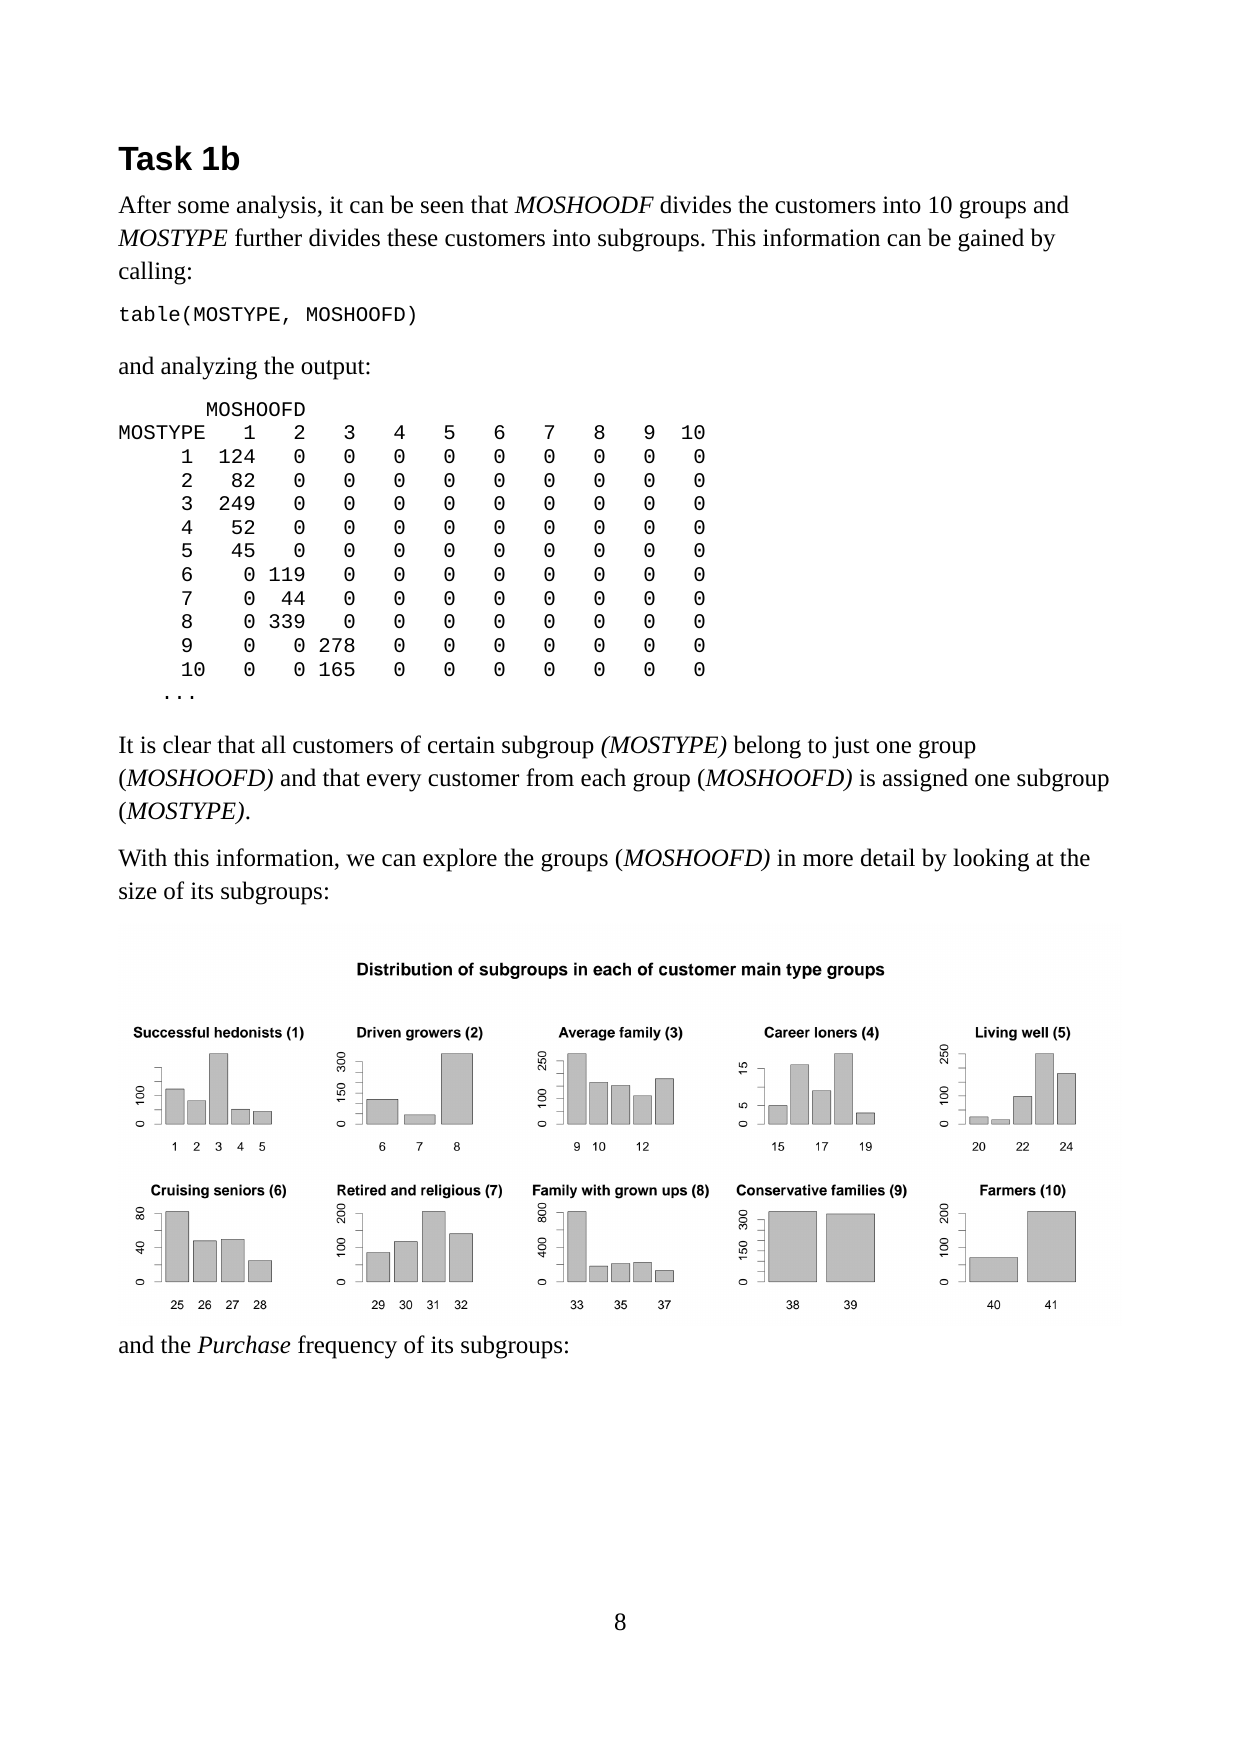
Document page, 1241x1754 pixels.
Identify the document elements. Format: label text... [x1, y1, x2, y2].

text 5 45 0 0 0 0 0 0 0 0 0 [118, 541, 1122, 564]
text MOSTYPE 1 2 3 4 5 6 7 8 9 10 [118, 422, 1122, 446]
picture [118, 923, 1123, 1326]
text MOSHOOFD [118, 399, 1122, 422]
text 10 0 0 165 0 0 0 0 0 0 0 [118, 659, 1122, 682]
text 1 124 0 0 0 0 0 0 0 0 0 [118, 446, 1122, 469]
text 7 0 44 0 0 0 0 0 0 0 0 [118, 588, 1122, 611]
subtitle Task 1b [118, 139, 1122, 178]
text and the Purchase frequency of its subgroups: [118, 1326, 1122, 1358]
text 8 0 339 0 0 0 0 0 0 0 0 [118, 611, 1122, 635]
text After some analysis, it can be seen that MOSHOODF divides the customers into 10 groups and MOSTYPE further divides these customers into subgroups. This information can be gained by calling: [118, 190, 1122, 285]
text ... [118, 682, 1122, 706]
text 2 82 0 0 0 0 0 0 0 0 0 [118, 469, 1122, 493]
text 9 0 0 278 0 0 0 0 0 0 0 [118, 635, 1122, 659]
text With this information, we can explore the groups (MOSHOOFD) in more detail by looking at the size of its subgroups: [118, 843, 1122, 905]
text It is clear that all customers of certain subgroup (MOSTYPE) belong to just one group (MOSHOOFD) and that every customer from each group (MOSHOOFD) is assigned one subgroup (MOSTYPE). [118, 730, 1122, 824]
text 3 249 0 0 0 0 0 0 0 0 0 [118, 493, 1122, 517]
text and analyzing the output: [118, 351, 1122, 380]
text table(MOSTYPE, MOSHOOFD) [118, 304, 1122, 327]
text 4 52 0 0 0 0 0 0 0 0 0 [118, 517, 1122, 541]
text 6 0 119 0 0 0 0 0 0 0 0 [118, 564, 1122, 588]
